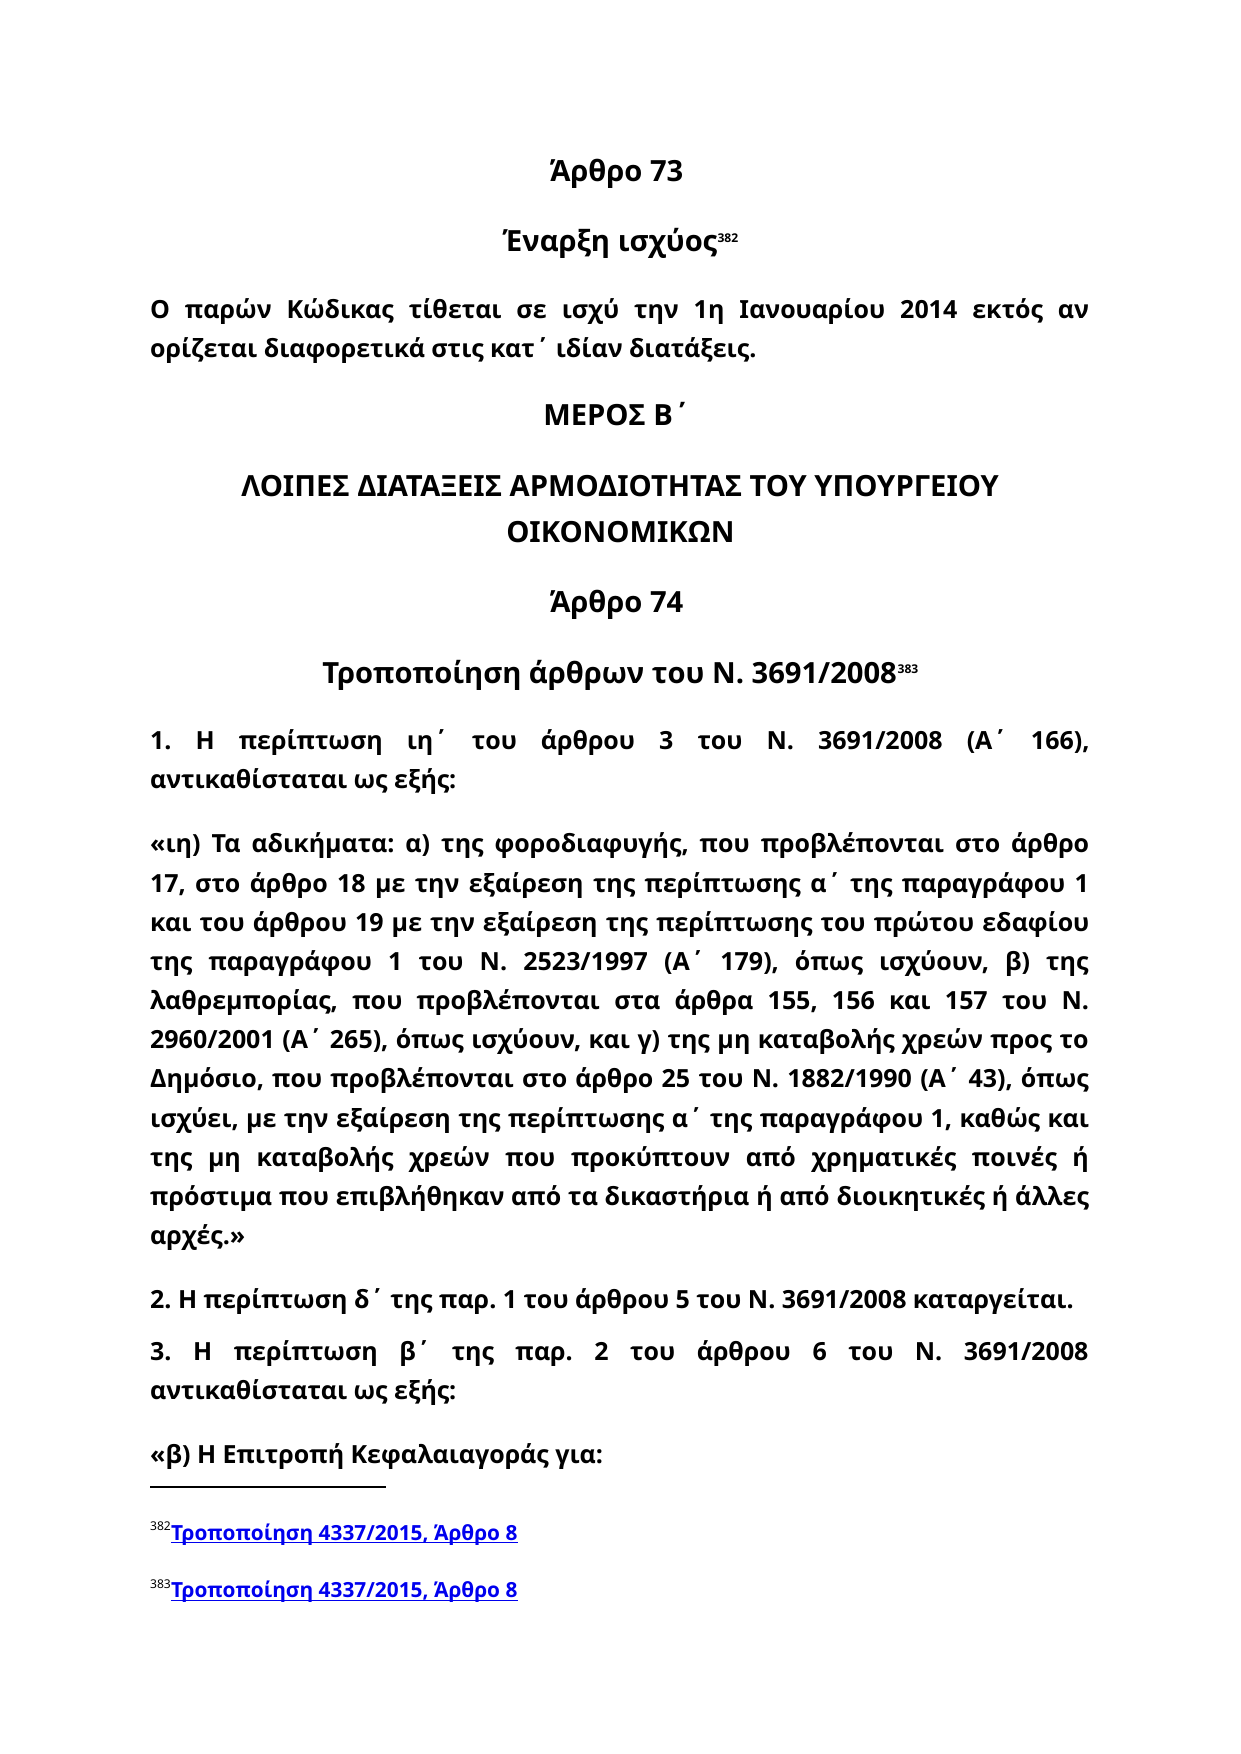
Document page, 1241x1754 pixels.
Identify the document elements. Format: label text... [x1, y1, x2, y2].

text «β) Η Επιτροπή Κεφαλαιαγοράς για: [150, 1437, 1090, 1471]
subtitle Έναρξη ισχύος [150, 221, 1090, 260]
subtitle ΛΟΙΠΕΣ ΔΙΑΤΑΞΕΙΣ ΑΡΜΟΔΙΟΤΗΤΑΣ ΤΟΥ ΥΠΟΥΡΓΕΙΟΥ ΟΙΚΟΝΟΜΙΚΩΝ [150, 465, 1090, 551]
text 2. H περίπτωση δ΄ της παρ. 1 του άρθρου 5 του Ν. 3691/2008 καταργείται. [150, 1282, 1090, 1316]
subtitle Τροποποίηση άρθρων του Ν. 3691/2008 [150, 652, 1090, 692]
text 3. H περίπτωση β΄ της παρ. 2 του άρθρου 6 του Ν. 3691/2008 αντικαθίσταται ως εξής: [150, 1333, 1090, 1407]
text Τροποποίηση 4337/2015, Άρθρο 8 [150, 1576, 1090, 1604]
text 1. Η περίπτωση ιη΄ του άρθρου 3 του Ν. 3691/2008 (Α΄ 166), αντικαθίσταται ως εξής: [150, 723, 1090, 796]
subtitle Άρθρο 74 [150, 581, 1090, 621]
text Τροποποίηση 4337/2015, Άρθρο 8 [150, 1518, 1090, 1546]
subtitle ΜΕΡΟΣ Β΄ [150, 394, 1090, 434]
text Ο παρών Κώδικας τίθεται σε ισχύ την 1η Ιανουαρίου 2014 εκτός αν ορίζεται διαφορετικά στις κατ΄ ιδίαν διατάξεις. [150, 291, 1090, 364]
text «ιη) Τα αδικήματα: α) της φοροδιαφυγής, που προβλέπονται στο άρθρο 17, στο άρθρο 18 με την εξαίρεση της περίπτωσης α΄ της παραγράφου 1 και του άρθρου 19 με την εξαίρεση της περίπτωσης του πρώτου εδαφίου της παραγράφου 1 του Ν. 2523/1997 (Α΄ 179), όπως ισχύουν, β) της λαθρεμπορίας, που προβλέπονται στα άρθρα 155, 156 και 157 του Ν. 2960/2001 (Α΄ 265), όπως ισχύουν, και γ) της μη καταβολής χρεών προς το Δημόσιο, που προβλέπονται στο άρθρο 25 του Ν. 1882/1990 (Α΄ 43), όπως ισχύει, με την εξαίρεση της περίπτωσης α΄ της παραγράφου 1, καθώς και της μη καταβολής χρεών που προκύπτουν από χρηματικές ποινές ή πρόστιμα που επιβλήθηκαν από τα δικαστήρια ή από διοικητικές ή άλλες αρχές.» [150, 826, 1090, 1252]
subtitle Άρθρο 73 [150, 150, 1090, 190]
